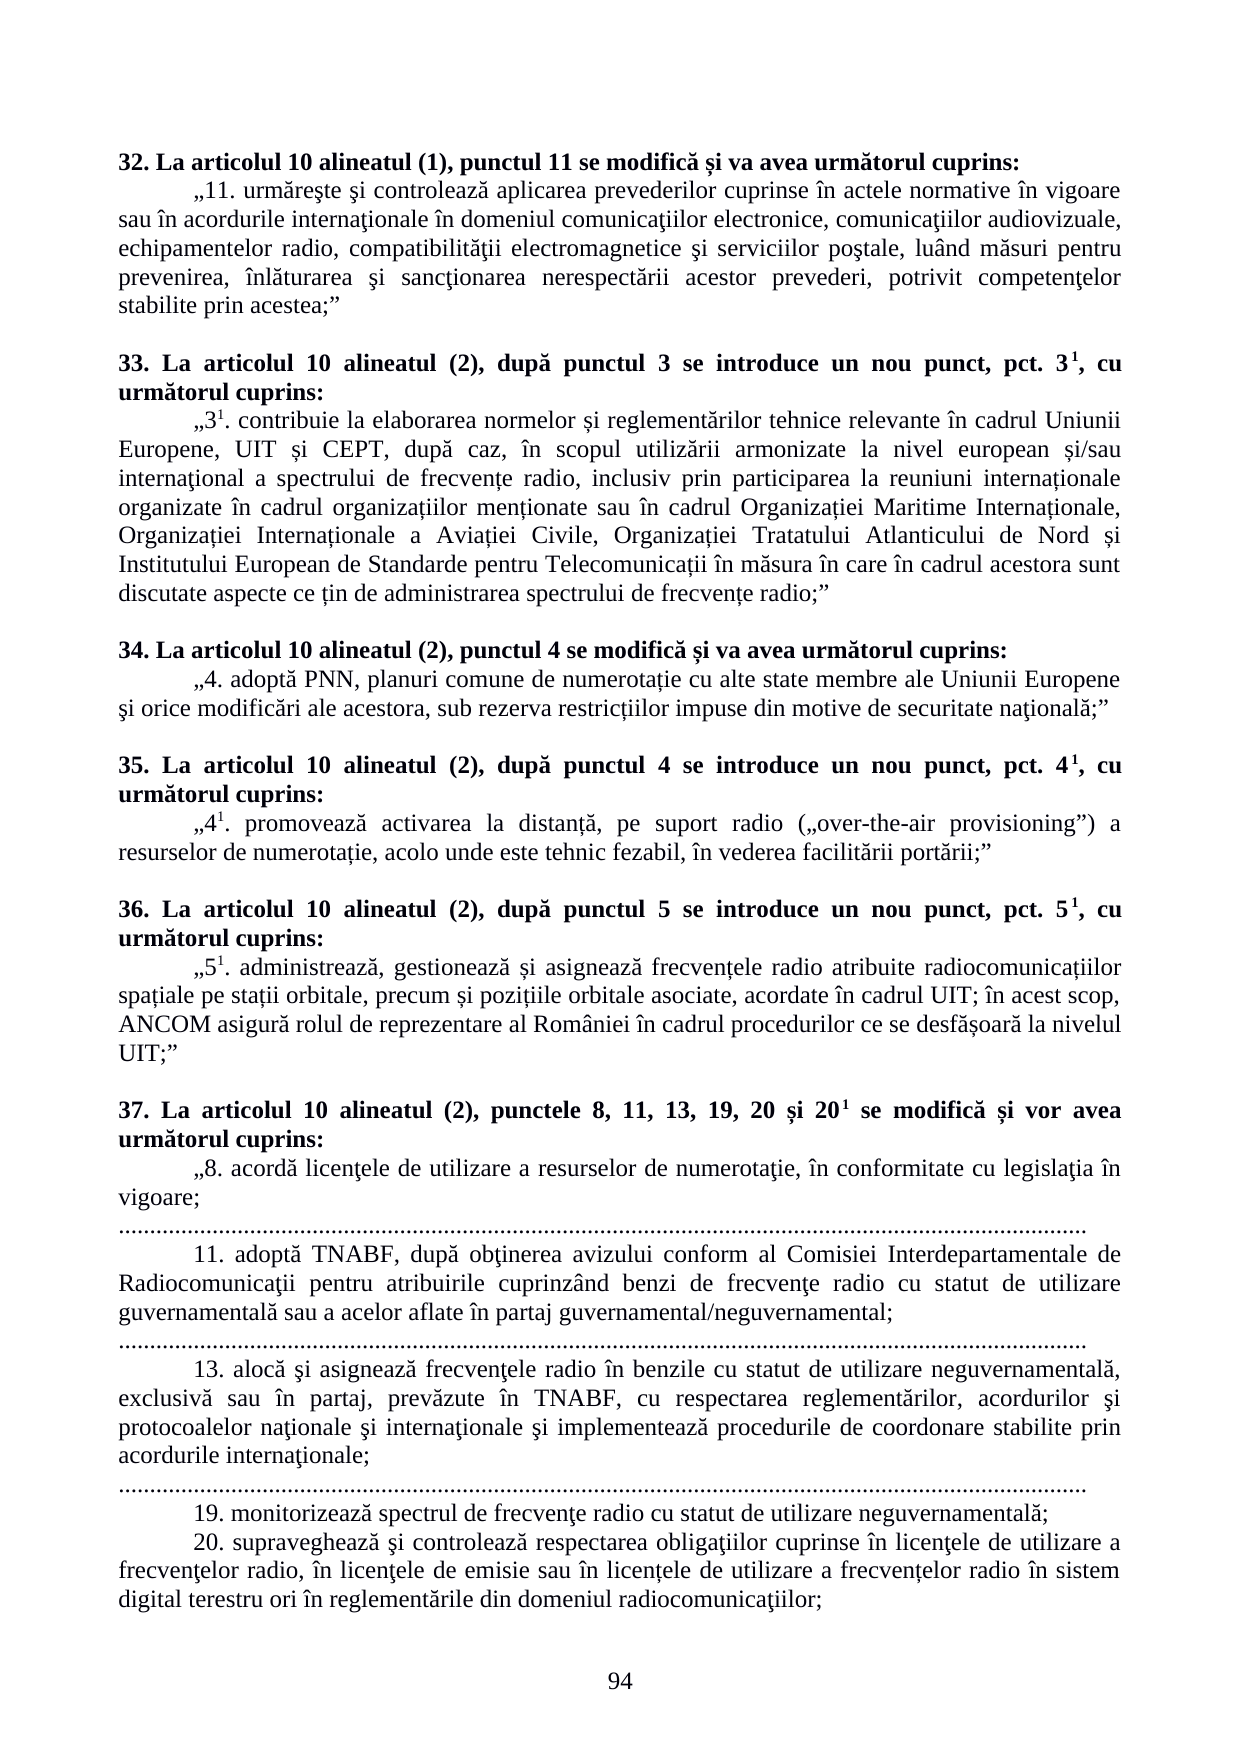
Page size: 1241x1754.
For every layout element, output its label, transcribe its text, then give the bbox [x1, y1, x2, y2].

text 33. La articolul 10 alineatul (2), după punctul 3 se introduce un nou punct, pct. 31, cu următorul cuprins: [118, 348, 1122, 406]
text 34. La articolul 10 alineatul (2), punctul 4 se modifică și va avea următorul cuprins: [118, 636, 1122, 664]
text „51. administrează, gestionează și asignează frecvențele radio atribuite radiocomunicațiilor spațiale pe stații orbitale, precum și pozițiile orbitale asociate, acordate în cadrul UIT; în acest scop, ANCOM asigură rolul de reprezentare al României în cadrul procedurilor ce se desfășoară la nivelul UIT;” [118, 952, 1122, 1067]
text ........................................................................................................................................................... [118, 1211, 1122, 1239]
text „41. promovează activarea la distanță, pe suport radio („over-the-air provisioning”) a resurselor de numerotație, acolo unde este tehnic fezabil, în vederea facilitării portării;” [118, 808, 1122, 866]
text 11. adoptă TNABF, după obţinerea avizului conform al Comisiei Interdepartamentale de Radiocomunicaţii pentru atribuirile cuprinzând benzi de frecvenţe radio cu statut de utilizare guvernamentală sau a acelor aflate în partaj guvernamental/neguvernamental; [118, 1239, 1122, 1326]
text 36. La articolul 10 alineatul (2), după punctul 5 se introduce un nou punct, pct. 51, cu următorul cuprins: [118, 894, 1122, 952]
text „4. adoptă PNN, planuri comune de numerotație cu alte state membre ale Uniunii Europene şi orice modificări ale acestora, sub rezerva restricțiilor impuse din motive de securitate naţională;” [118, 664, 1122, 722]
text „31. contribuie la elaborarea normelor și reglementărilor tehnice relevante în cadrul Uniunii Europene, UIT și CEPT, după caz, în scopul utilizării armonizate la nivel european și/sau internaţional a spectrului de frecvențe radio, inclusiv prin participarea la reuniuni internaționale organizate în cadrul organizațiilor menționate sau în cadrul Organizației Maritime Internaționale, Organizației Internaționale a Aviației Civile, Organizației Tratatului Atlanticului de Nord și Institutului European de Standarde pentru Telecomunicații în măsura în care în cadrul acestora sunt discutate aspecte ce țin de administrarea spectrului de frecvențe radio;” [118, 406, 1122, 607]
text 13. alocă şi asignează frecvenţele radio în benzile cu statut de utilizare neguvernamentală, exclusivă sau în partaj, prevăzute în TNABF, cu respectarea reglementărilor, acordurilor şi protocoalelor naţionale şi internaţionale şi implementează procedurile de coordonare stabilite prin acordurile internaţionale; [118, 1354, 1122, 1469]
text „8. acordă licenţele de utilizare a resurselor de numerotaţie, în conformitate cu legislaţia în vigoare; [118, 1153, 1122, 1211]
text 32. La articolul 10 alineatul (1), punctul 11 se modifică și va avea următorul cuprins: [118, 147, 1122, 176]
text ........................................................................................................................................................... [118, 1469, 1122, 1498]
text ........................................................................................................................................................... [118, 1326, 1122, 1354]
text 20. supraveghează şi controlează respectarea obligaţiilor cuprinse în licenţele de utilizare a frecvenţelor radio, în licenţele de emisie sau în licențele de utilizare a frecvențelor radio în sistem digital terestru ori în reglementările din domeniul radiocomunicaţiilor; [118, 1527, 1122, 1613]
text 37. La articolul 10 alineatul (2), punctele 8, 11, 13, 19, 20 și 201 se modifică și vor avea următorul cuprins: [118, 1096, 1122, 1153]
text 19. monitorizează spectrul de frecvenţe radio cu statut de utilizare neguvernamentală; [118, 1498, 1122, 1527]
text 35. La articolul 10 alineatul (2), după punctul 4 se introduce un nou punct, pct. 41, cu următorul cuprins: [118, 751, 1122, 808]
text „11. urmăreşte şi controlează aplicarea prevederilor cuprinse în actele normative în vigoare sau în acordurile internaţionale în domeniul comunicaţiilor electronice, comunicaţiilor audiovizuale, echipamentelor radio, compatibilităţii electromagnetice şi serviciilor poştale, luând măsuri pentru prevenirea, înlăturarea şi sancţionarea nerespectării acestor prevederi, potrivit competenţelor stabilite prin acestea;” [118, 176, 1122, 319]
